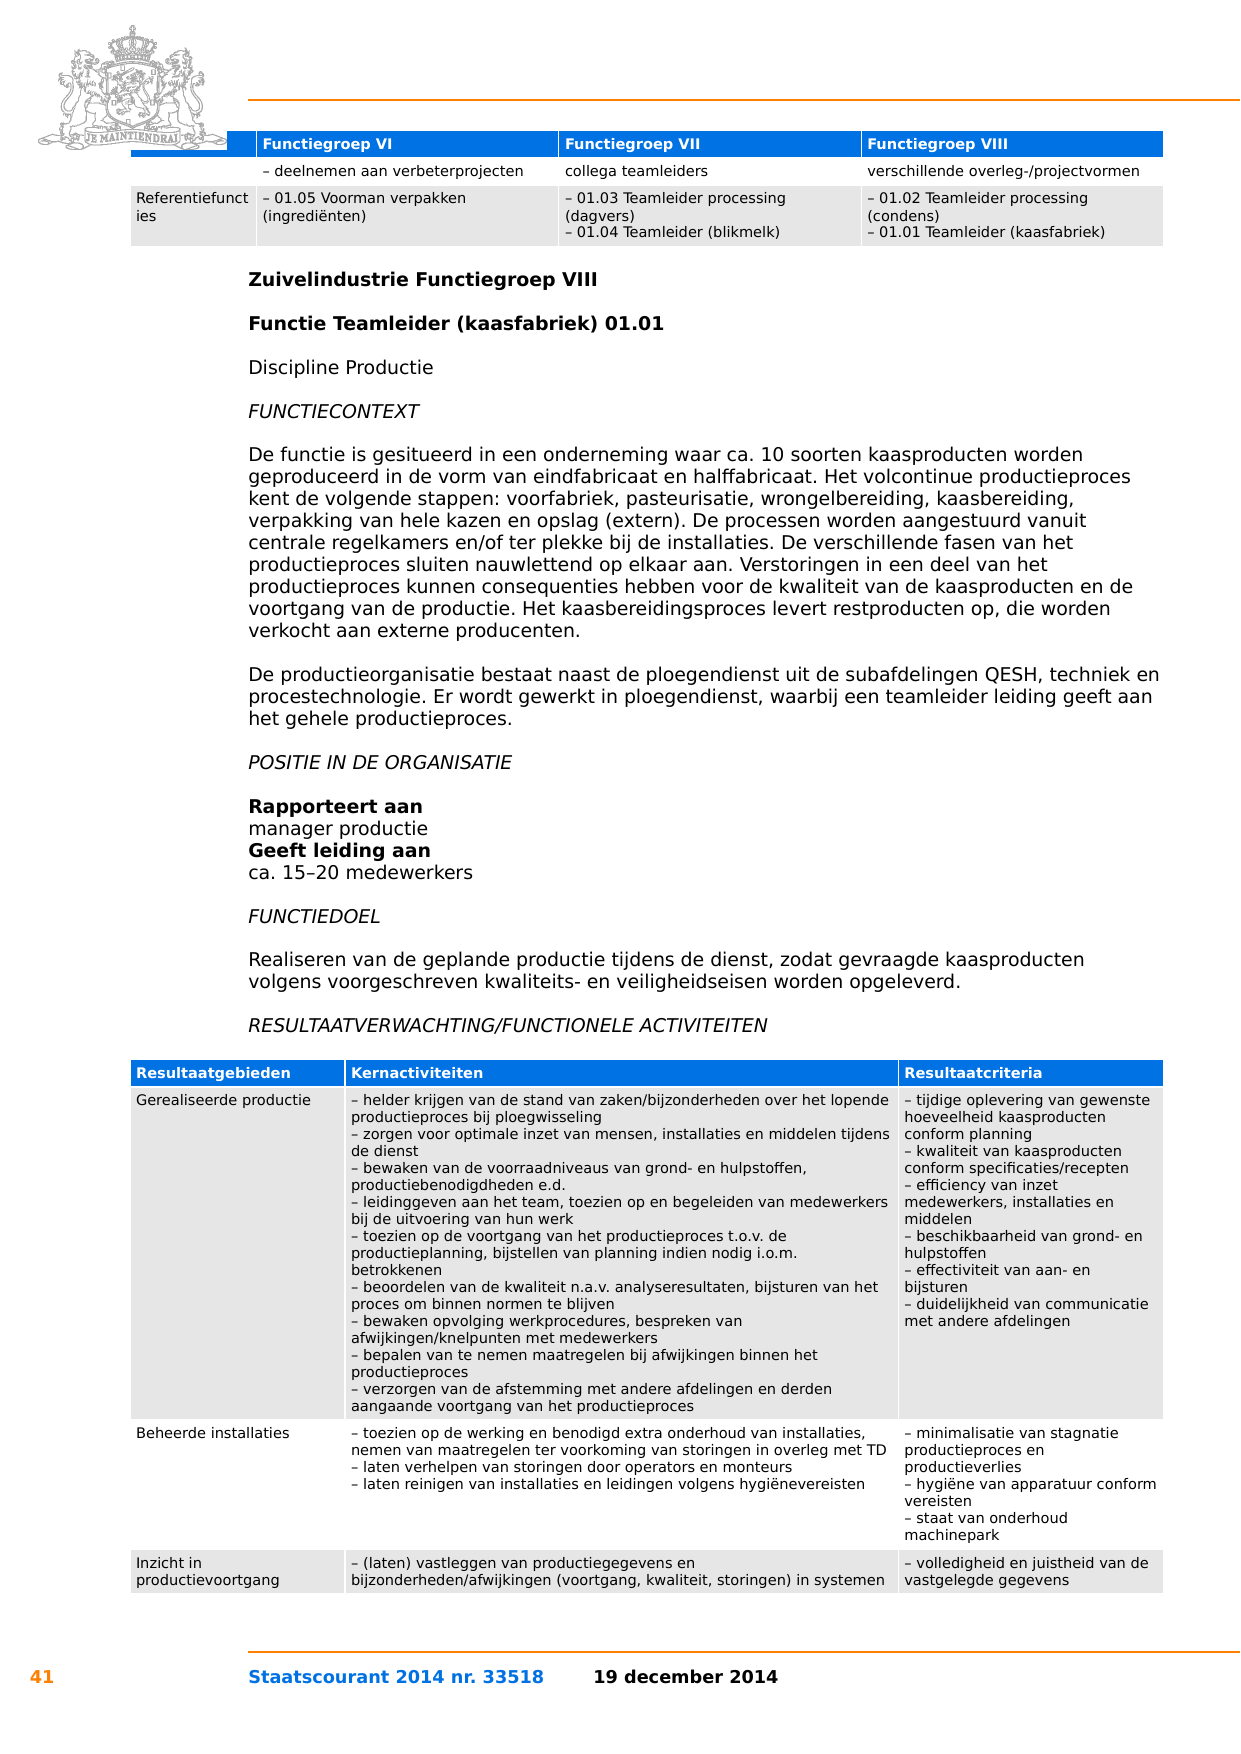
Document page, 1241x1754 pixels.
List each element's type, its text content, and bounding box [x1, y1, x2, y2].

table_cell Referentiefuncties [131, 186, 256, 246]
text Geeft leiding aan [248, 840, 1163, 862]
table_cell – minimalisatie van stagnatie productieproces en productieverlies – hygiëne van apparatuur conform vereisten – staat van onderhoud machinepark [899, 1421, 1163, 1549]
table_header Resultaatcriteria [899, 1060, 1163, 1086]
table_cell Inzicht in productievoortgang [131, 1550, 344, 1593]
table_cell verschillende overleg-/projectvormen [862, 158, 1163, 185]
text Rapporteert aan [248, 796, 1163, 818]
text manager productie [248, 818, 1163, 840]
table_cell – volledigheid en juistheid van de vastgelegde gegevens [899, 1550, 1163, 1593]
subtitle FUNCTIECONTEXT [248, 401, 1163, 422]
table_cell – (laten) vastleggen van productiegegevens en bijzonderheden/afwijkingen (voortgang, kwaliteit, storingen) in systemen [346, 1550, 898, 1593]
subtitle Discipline Productie [248, 357, 1163, 379]
text De functie is gesitueerd in een onderneming waar ca. 10 soorten kaasproducten worden geproduceerd in de vorm van eindfabricaat en halffabricaat. Het volcontinue productieproces kent de volgende stappen: voorfabriek, pasteurisatie, wrongelbereiding, kaasbereiding, verpakking van hele kazen en opslag (extern). De processen worden aangestuurd vanuit centrale regelkamers en/of ter plekke bij de installaties. De verschillende fasen van het productieproces sluiten nauwlettend op elkaar aan. Verstoringen in een deel van het productieproces kunnen consequenties hebben voor de kwaliteit van de kaasproducten en de voortgang van de productie. Het kaasbereidingsproces levert restproducten op, die worden verkocht aan externe producenten. [248, 444, 1163, 642]
table_cell Beheerde installaties [131, 1421, 344, 1549]
table_header [131, 131, 256, 157]
table_header Functiegroep VII [559, 131, 861, 157]
table_cell – deelnemen aan verbeterprojecten [257, 158, 558, 185]
subtitle Functie Teamleider (kaasfabriek) 01.01 [248, 313, 1163, 335]
subtitle RESULTAATVERWACHTING/FUNCTIONELE ACTIVITEITEN [248, 1015, 1163, 1037]
table_cell – 01.03 Teamleider processing (dagvers) – 01.04 Teamleider (blikmelk) [559, 186, 861, 246]
table_cell collega teamleiders [559, 158, 861, 185]
table_header Resultaatgebieden [131, 1060, 344, 1086]
table_cell Gerealiseerde productie [131, 1088, 344, 1419]
table_cell – 01.05 Voorman verpakken (ingrediënten) [257, 186, 558, 246]
text De productieorganisatie bestaat naast de ploegendienst uit de subafdelingen QESH, techniek en procestechnologie. Er wordt gewerkt in ploegendienst, waarbij een teamleider leiding geeft aan het gehele productieproces. [248, 664, 1163, 730]
subtitle Zuivelindustrie Functiegroep VIII [248, 269, 1163, 291]
table_header Functiegroep VIII [862, 131, 1163, 157]
picture [38, 25, 227, 150]
table_cell [131, 158, 256, 185]
subtitle FUNCTIEDOEL [248, 906, 1163, 927]
text Realiseren van de geplande productie tijdens de dienst, zodat gevraagde kaasproducten volgens voorgeschreven kwaliteits- en veiligheidseisen worden opgeleverd. [248, 949, 1163, 993]
table_header Kernactiviteiten [346, 1060, 898, 1086]
subtitle POSITIE IN DE ORGANISATIE [248, 752, 1163, 774]
table_cell – tijdige oplevering van gewenste hoeveelheid kaasproducten conform planning – kwaliteit van kaasproducten conform specificaties/recepten – efficiency van inzet medewerkers, installaties en middelen – beschikbaarheid van grond- en hulpstoffen – effectiviteit van aan- en bijsturen – duidelijkheid van communicatie met andere afdelingen [899, 1088, 1163, 1419]
table_cell – 01.02 Teamleider processing (condens) – 01.01 Teamleider (kaasfabriek) [862, 186, 1163, 246]
table_cell – helder krijgen van de stand van zaken/bijzonderheden over het lopende productieproces bij ploegwisseling – zorgen voor optimale inzet van mensen, installaties en middelen tijdens de dienst – bewaken van de voorraadniveaus van grond- en hulpstoffen, productiebenodigdheden e.d. – leidinggeven aan het team, toezien op en begeleiden van medewerkers bij de uitvoering van hun werk – toezien op de voortgang van het productieproces t.o.v. de productieplanning, bijstellen van planning indien nodig i.o.m. betrokkenen – beoordelen van de kwaliteit n.a.v. analyseresultaten, bijsturen van het proces om binnen normen te blijven – bewaken opvolging werkprocedures, bespreken van afwijkingen/knelpunten met medewerkers – bepalen van te nemen maatregelen bij afwijkingen binnen het productieproces – verzorgen van de afstemming met andere afdelingen en derden aangaande voortgang van het productieproces [346, 1088, 898, 1419]
text ca. 15–20 medewerkers [248, 862, 1163, 884]
table_header Functiegroep VI [257, 131, 558, 157]
table_cell – toezien op de werking en benodigd extra onderhoud van installaties, nemen van maatregelen ter voorkoming van storingen in overleg met TD – laten verhelpen van storingen door operators en monteurs – laten reinigen van installaties en leidingen volgens hygiënevereisten [346, 1421, 898, 1549]
